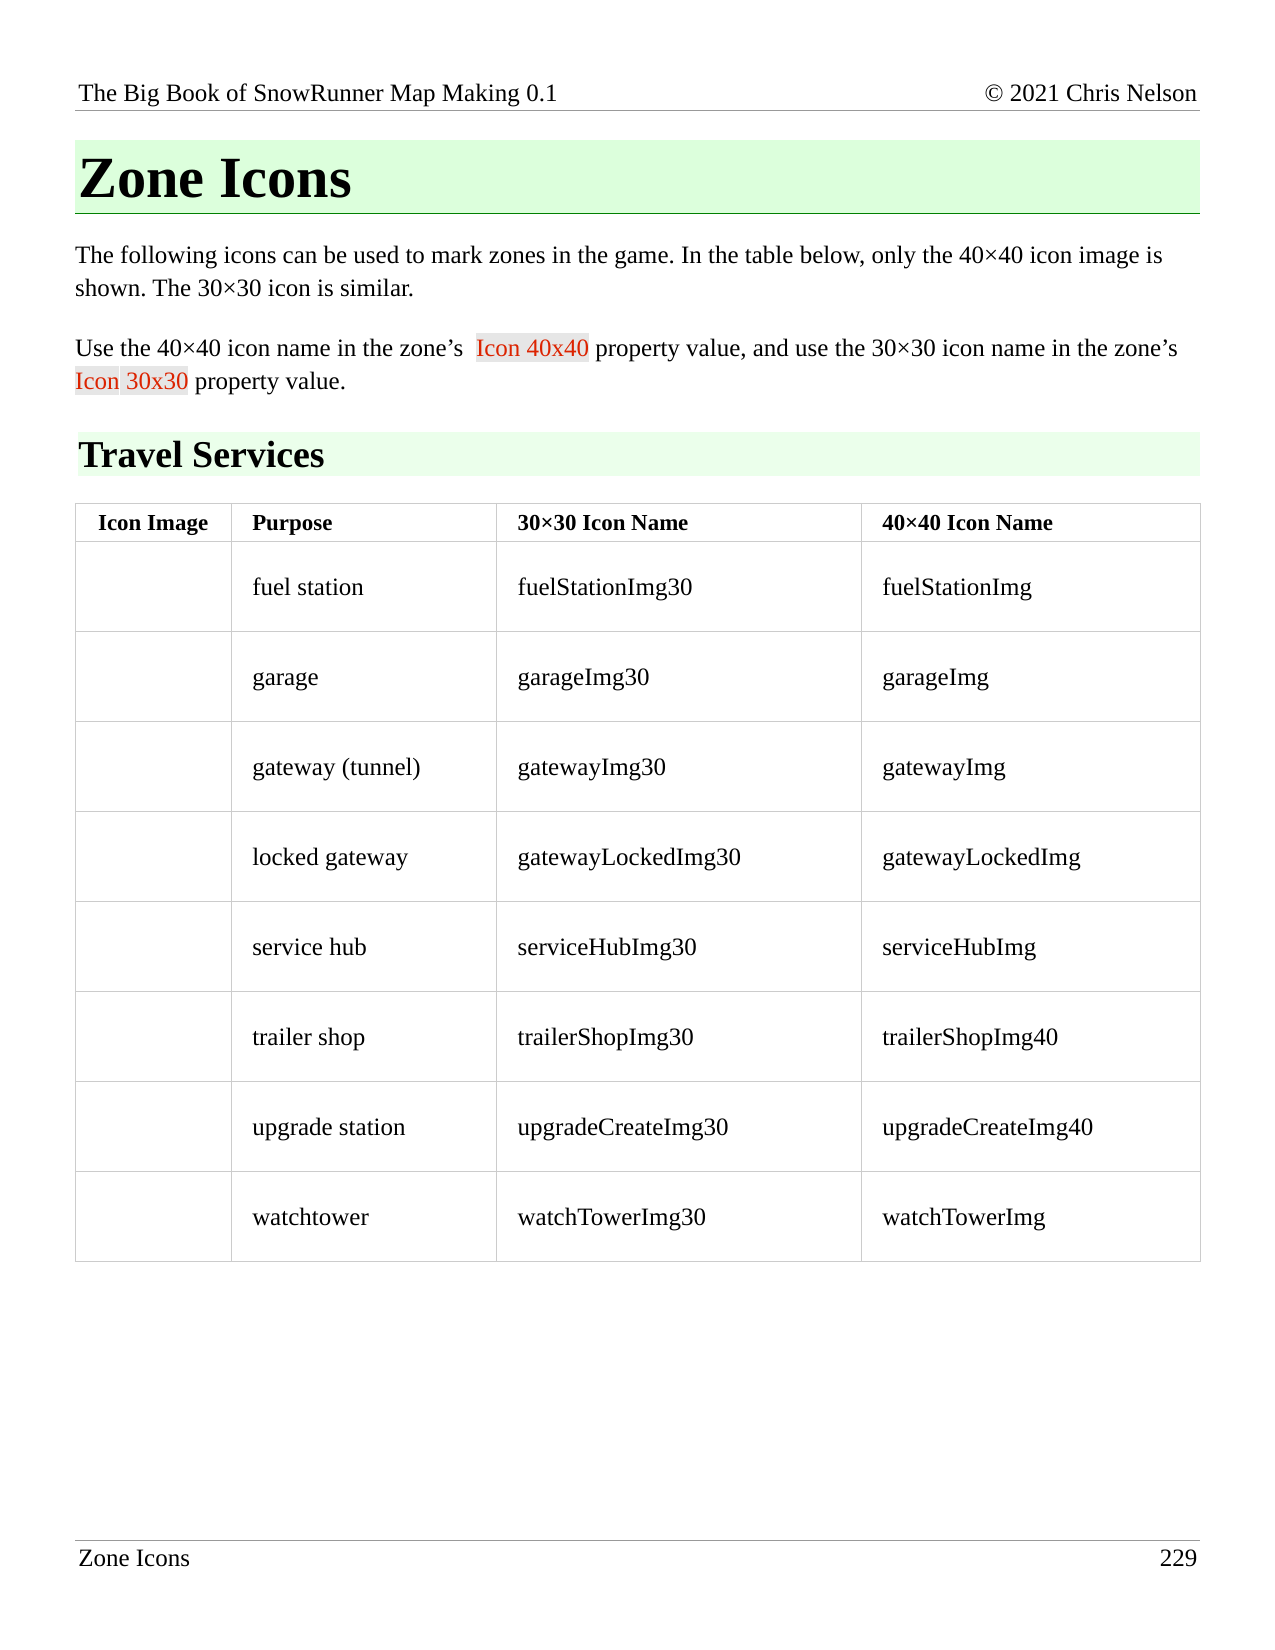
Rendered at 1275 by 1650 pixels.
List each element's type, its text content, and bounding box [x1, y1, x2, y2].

table_cell fuel station [232, 542, 496, 631]
table_cell garageImg [862, 632, 1200, 721]
table_cell serviceHubImg30 [497, 902, 861, 991]
table_cell [76, 992, 231, 1081]
table_cell [76, 722, 231, 811]
text Use the 40×40 icon name in the zone’s Icon 40x40 property value, and use the 30×30 icon name in the zone’s Icon 30x30 property value. [75, 333, 1200, 395]
table_header Purpose [232, 504, 496, 541]
table_cell trailer shop [232, 992, 496, 1081]
table_cell [76, 902, 231, 991]
table_cell [76, 632, 231, 721]
table_cell upgradeCreateImg30 [497, 1082, 861, 1171]
table_header Icon Image [76, 504, 231, 541]
table_cell fuelStationImg30 [497, 542, 861, 631]
table_cell garage [232, 632, 496, 721]
table_cell watchtower [232, 1172, 496, 1261]
table_cell fuelStationImg [862, 542, 1200, 631]
text The following icons can be used to mark zones in the game. In the table below, only the 40×40 icon image is shown. The 30×30 icon is similar. [75, 240, 1200, 302]
table_cell [76, 1082, 231, 1171]
subtitle Zone Icons [75, 140, 1200, 213]
table_cell gatewayImg [862, 722, 1200, 811]
table_cell [76, 812, 231, 901]
table_cell service hub [232, 902, 496, 991]
table_cell upgradeCreateImg40 [862, 1082, 1200, 1171]
table_cell [76, 542, 231, 631]
table_cell upgrade station [232, 1082, 496, 1171]
table_cell gatewayImg30 [497, 722, 861, 811]
table_cell garageImg30 [497, 632, 861, 721]
table_cell [76, 1172, 231, 1261]
table_cell serviceHubImg [862, 902, 1200, 991]
table_cell gateway (tunnel) [232, 722, 496, 811]
table_cell watchTowerImg [862, 1172, 1200, 1261]
table_header 40×40 Icon Name [862, 504, 1200, 541]
table_cell locked gateway [232, 812, 496, 901]
table_cell trailerShopImg30 [497, 992, 861, 1081]
table_cell watchTowerImg30 [497, 1172, 861, 1261]
table_header 30×30 Icon Name [497, 504, 861, 541]
table_cell gatewayLockedImg30 [497, 812, 861, 901]
table_cell gatewayLockedImg [862, 812, 1200, 901]
subtitle Travel Services [78, 432, 1200, 476]
table_cell trailerShopImg40 [862, 992, 1200, 1081]
